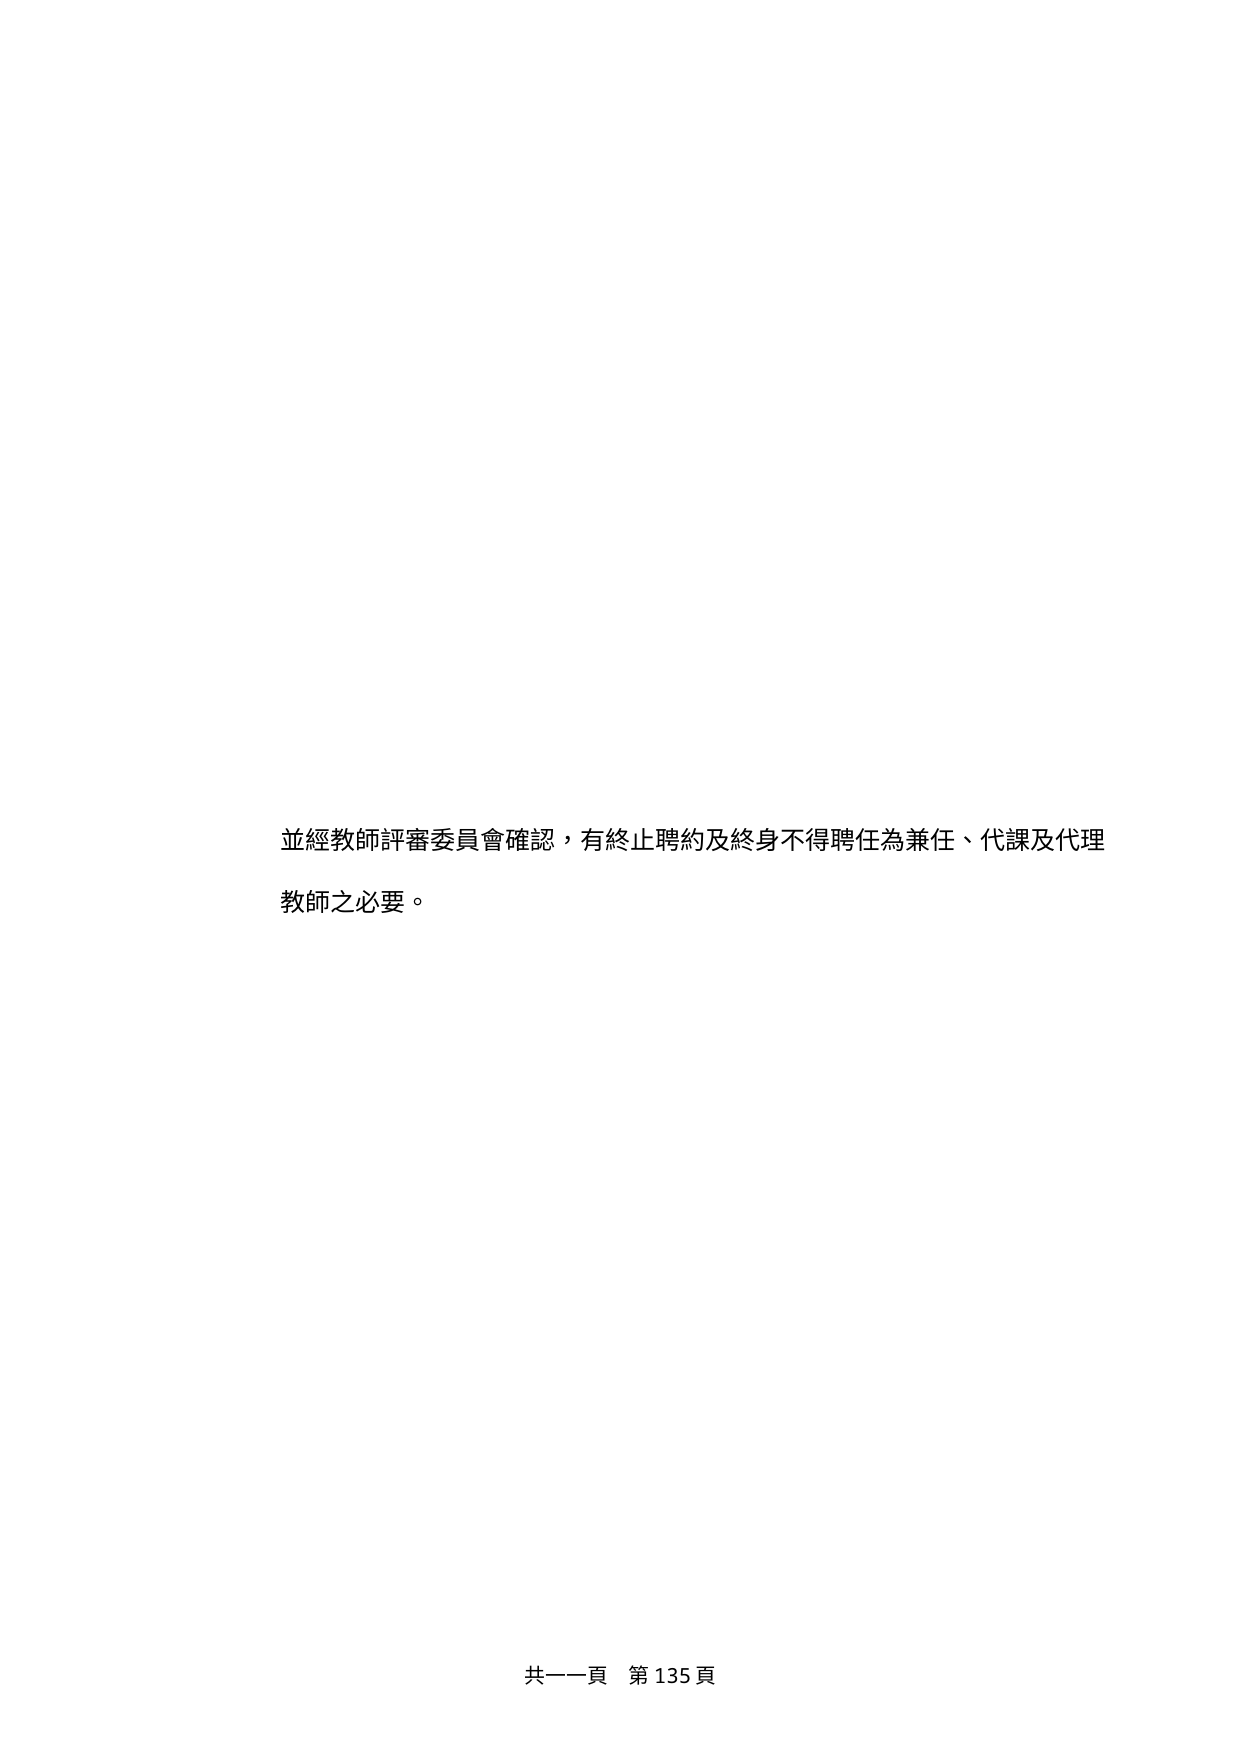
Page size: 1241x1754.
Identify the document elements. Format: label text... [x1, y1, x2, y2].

text 並經教師評審委員會確認，有終止聘約及終身不得聘任為兼任、代課及代理教師之必要。 [236, 797, 1122, 922]
